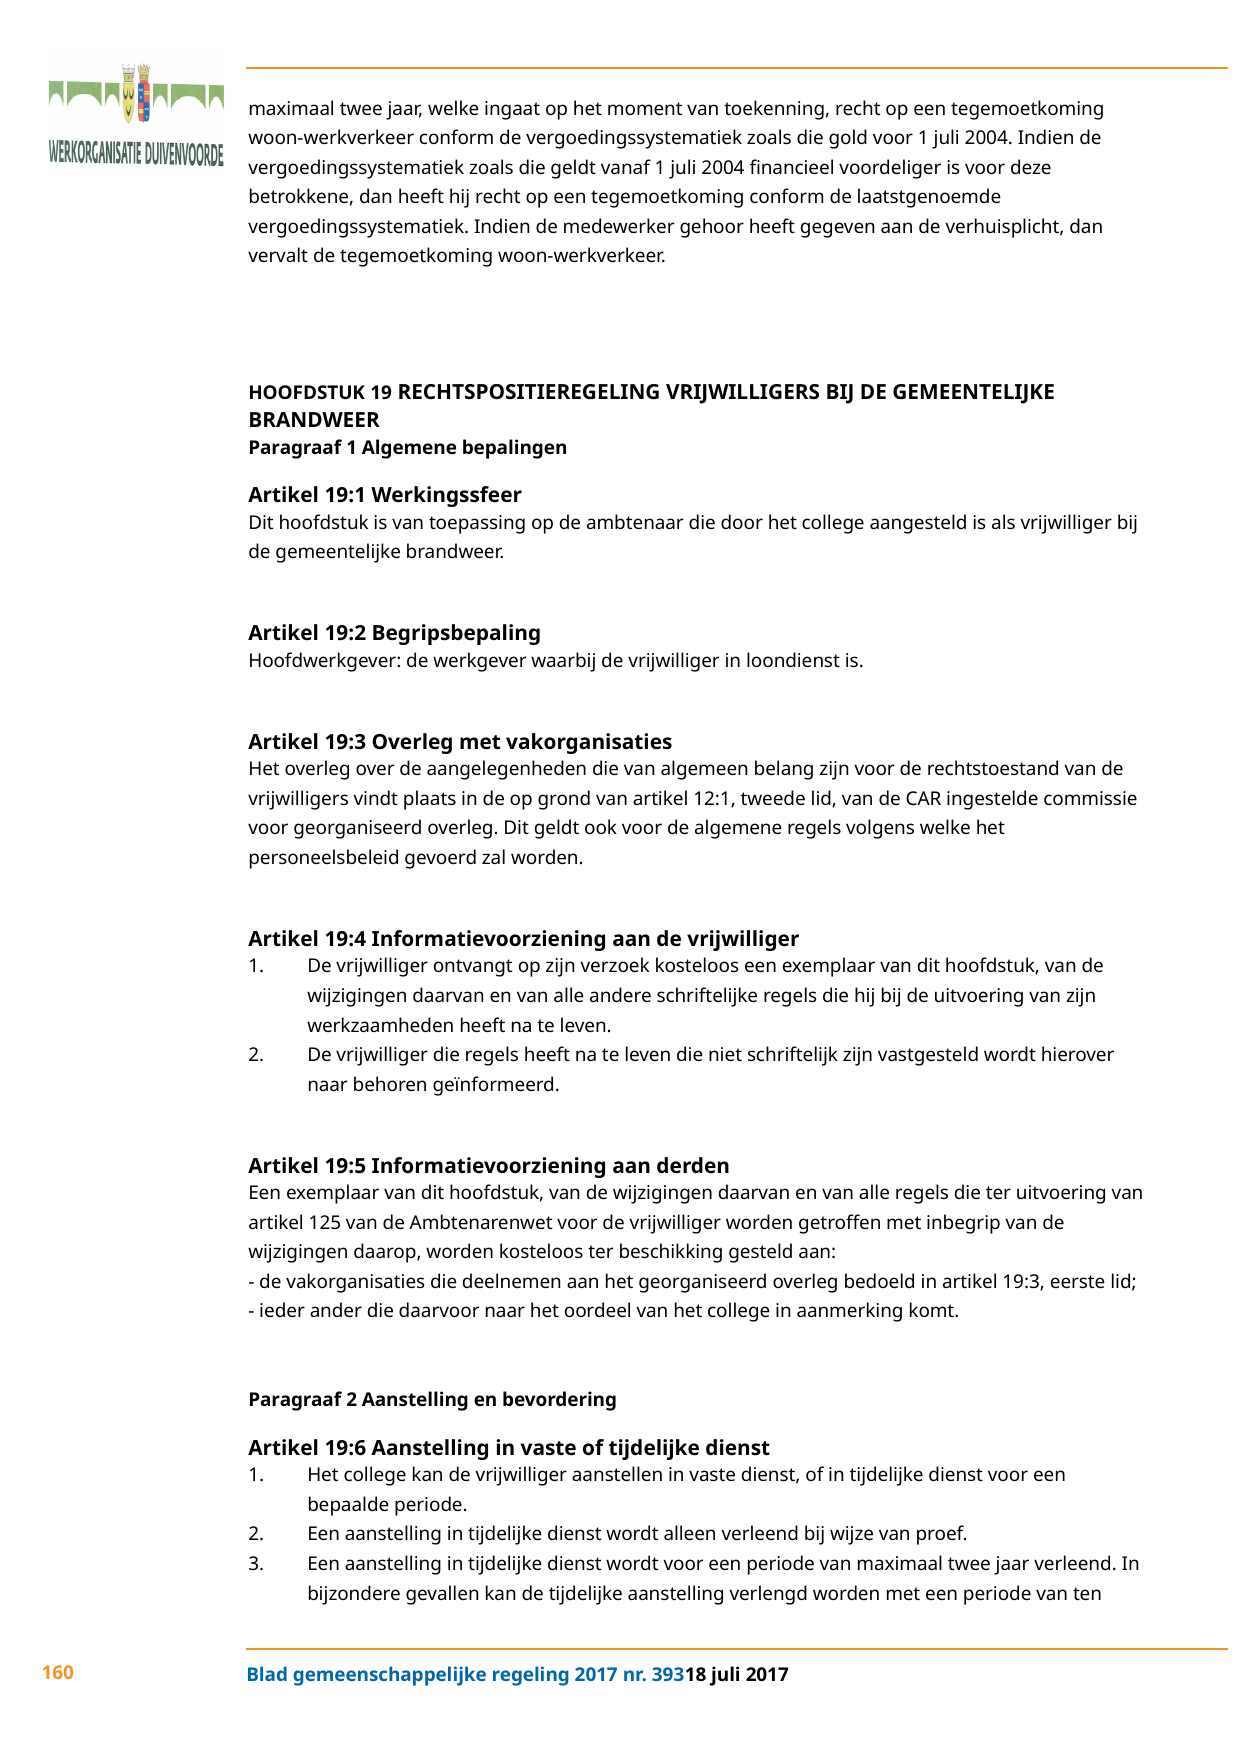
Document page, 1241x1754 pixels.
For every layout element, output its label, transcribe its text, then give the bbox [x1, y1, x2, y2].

text Dit hoofdstuk is van toepassing op de ambtenaar die door het college aangesteld is als vrijwilliger bij de gemeentelijke brandweer. [248, 509, 1152, 564]
text HOOFDSTUK 19 RECHTSPOSITIEREGELING VRIJWILLIGERS BIJ DE GEMEENTELIJKE BRANDWEER [248, 377, 1152, 434]
text Paragraaf 2 Aanstelling en bevordering [248, 1386, 1152, 1412]
text Hoofdwerkgever: de werkgever waarbij de vrijwilliger in loondienst is. [248, 647, 1152, 673]
text Artikel 19:1 Werkingssfeer [248, 481, 1152, 509]
list Een aanstelling in tijdelijke dienst wordt voor een periode van maximaal twee jaar verleend. In bijzondere gevallen kan de tijdelijke aanstelling verlengd worden met een periode van ten [248, 1550, 1152, 1606]
picture [41, 47, 231, 172]
text Artikel 19:4 Informatievoorziening aan de vrijwilliger [248, 924, 1152, 953]
text Paragraaf 1 Algemene bepalingen [248, 434, 1152, 460]
text Artikel 19:3 Overleg met vakorganisaties [248, 727, 1152, 755]
list De vrijwilliger die regels heeft na te leven die niet schriftelijk zijn vastgesteld wordt hierover naar behoren geïnformeerd. [248, 1041, 1152, 1097]
text maximaal twee jaar, welke ingaat op het moment van toekenning, recht op een tegemoetkoming woon-werkverkeer conform de vergoedingssystematiek zoals die gold voor 1 juli 2004. Indien de vergoedingssystematiek zoals die geldt vanaf 1 juli 2004 financieel voordeliger is voor deze betrokkene, dan heeft hij recht op een tegemoetkoming conform de laatstgenoemde vergoedingssystematiek. Indien de medewerker gehoor heeft gegeven aan de verhuisplicht, dan vervalt de tegemoetkoming woon-werkverkeer. [248, 95, 1152, 268]
list Een aanstelling in tijdelijke dienst wordt alleen verleend bij wijze van proef. [248, 1521, 1152, 1546]
text Artikel 19:5 Informatievoorziening aan derden [248, 1151, 1152, 1179]
list De vrijwilliger ontvangt op zijn verzoek kosteloos een exemplaar van dit hoofdstuk, van de wijzigingen daarvan en van alle andere schriftelijke regels die hij bij de uitvoering van zijn werkzaamheden heeft na te leven. [248, 953, 1152, 1037]
text Artikel 19:6 Aanstelling in vaste of tijdelijke dienst [248, 1433, 1152, 1461]
text - de vakorganisaties die deelnemen aan het georganiseerd overleg bedoeld in artikel 19:3, eerste lid; [248, 1268, 1152, 1294]
text Het overleg over de aangelegenheden die van algemeen belang zijn voor de rechtstoestand van de vrijwilligers vindt plaats in de op grond van artikel 12:1, tweede lid, van de CAR ingestelde commissie voor georganiseerd overleg. Dit geldt ook voor de algemene regels volgens welke het personeelsbeleid gevoerd zal worden. [248, 755, 1152, 870]
text Artikel 19:2 Begripsbepaling [248, 618, 1152, 647]
text - ieder ander die daarvoor naar het oordeel van het college in aanmerking komt. [248, 1298, 1152, 1323]
text Een exemplaar van dit hoofdstuk, van de wijzigingen daarvan en van alle regels die ter uitvoering van artikel 125 van de Ambtenarenwet voor de vrijwilliger worden getroffen met inbegrip van de wijzigingen daarop, worden kosteloos ter beschikking gesteld aan: [248, 1179, 1152, 1264]
list Het college kan de vrijwilliger aanstellen in vaste dienst, of in tijdelijke dienst voor een bepaalde periode. [248, 1461, 1152, 1517]
